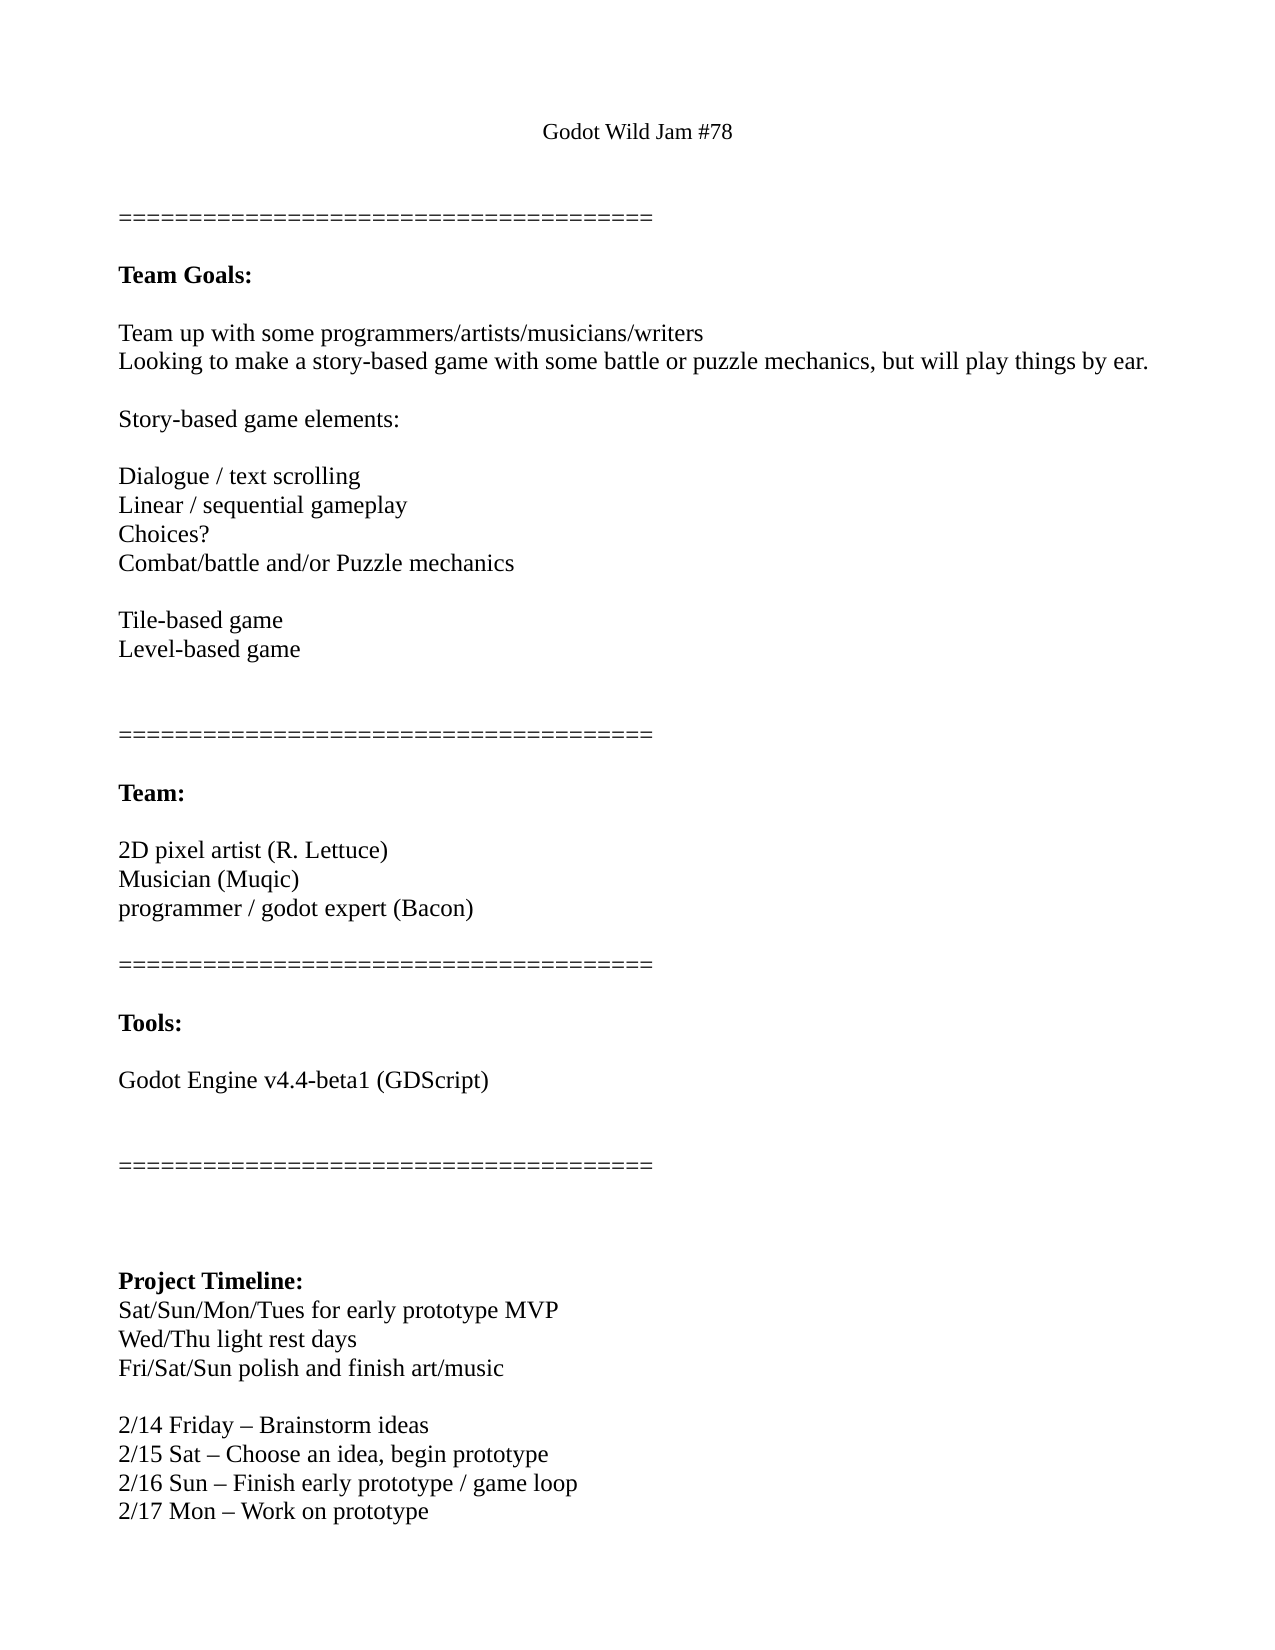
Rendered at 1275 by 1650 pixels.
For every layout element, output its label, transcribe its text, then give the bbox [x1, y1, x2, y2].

text Sat/Sun/Mon/Tues for early prototype MVP [118, 1295, 1157, 1324]
text Dialogue / text scrolling [118, 461, 1157, 490]
text Godot Engine v4.4-beta1 (GDScript) [118, 1065, 1157, 1094]
text 2/14 Friday – Brainstorm ideas [118, 1410, 1157, 1439]
text Team: [118, 778, 1157, 806]
text Tools: [118, 1008, 1157, 1036]
text programmer / godot expert (Bacon) [118, 893, 1157, 921]
text Tile-based game [118, 605, 1157, 634]
text Musician (Muqic) [118, 864, 1157, 893]
text ====================================== [118, 950, 1157, 979]
text Looking to make a story-based game with some battle or puzzle mechanics, but will play things by ear. [118, 346, 1157, 375]
text 2D pixel artist (R. Lettuce) [118, 835, 1157, 864]
text 2/15 Sat – Choose an idea, begin prototype [118, 1439, 1157, 1468]
text ====================================== [118, 1151, 1157, 1180]
text Fri/Sat/Sun polish and finish art/music [118, 1353, 1157, 1381]
text Level-based game [118, 634, 1157, 663]
text Project Timeline: [118, 1266, 1157, 1295]
text Linear / sequential gameplay [118, 490, 1157, 519]
text 2/17 Mon – Work on prototype [118, 1496, 1157, 1525]
text ====================================== [118, 203, 1157, 231]
text Team Goals: [118, 260, 1157, 289]
text 2/16 Sun – Finish early prototype / game loop [118, 1468, 1157, 1496]
text Choices? [118, 519, 1157, 548]
text ====================================== [118, 720, 1157, 749]
text Team up with some programmers/artists/musicians/writers [118, 318, 1157, 346]
text Wed/Thu light rest days [118, 1324, 1157, 1353]
text Combat/battle and/or Puzzle mechanics [118, 548, 1157, 576]
text Story-based game elements: [118, 404, 1157, 433]
